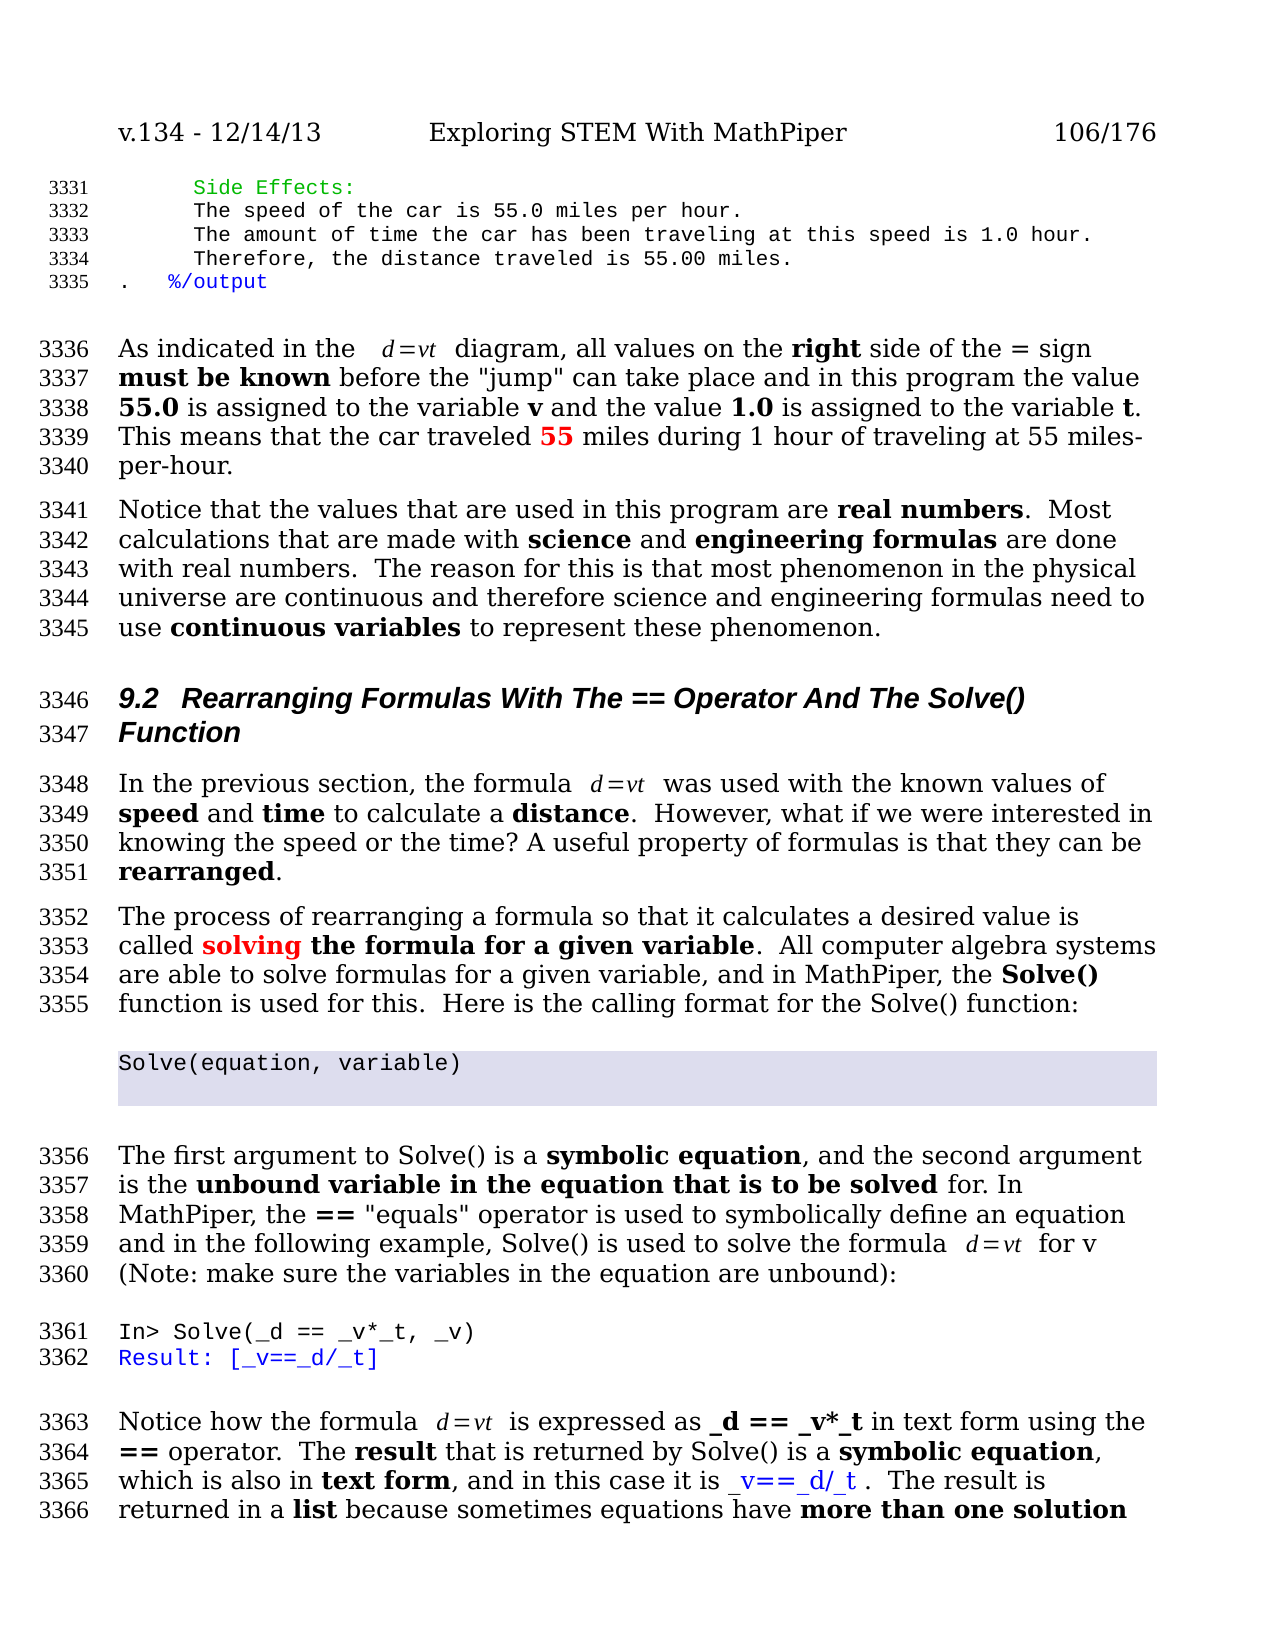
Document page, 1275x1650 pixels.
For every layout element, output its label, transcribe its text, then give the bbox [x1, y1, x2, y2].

text The speed of the car is 55.0 miles per hour. [118, 200, 1157, 224]
text Side Effects: [118, 177, 1157, 200]
text The first argument to Solve() is a symbolic equation, and the second argument is the unbound variable in the equation that is to be solved for. In MathPiper, the == "equals" operator is used to symbolically define an equation and in the following example, Solve() is used to solve the formulafor v (Note: make sure the variables in the equation are unbound): [118, 1141, 1157, 1288]
text In> Solve(_d == _v*_t, _v) [118, 1320, 1157, 1346]
text The amount of time the car has been traveling at this speed is 1.0 hour. [118, 224, 1157, 248]
text Notice how the formulais expressed as _d == _v*_t in text form using the == operator. The result that is returned by Solve() is a symbolic equation, which is also in text form, and in this case it is _v==_d/_t . The result is returned in a list because sometimes equations have more than one solution [118, 1407, 1157, 1525]
subtitle Rearranging Formulas With The == Operator And The Solve() Function [118, 681, 1157, 748]
text The process of rearranging a formula so that it calculates a desired value is called solving the formula for a given variable. All computer algebra systems are able to solve formulas for a given variable, and in MathPiper, the Solve() function is used for this. Here is the calling format for the Solve() function: [118, 902, 1157, 1019]
table_header Solve(equation, variable) [118, 1051, 1157, 1106]
text Therefore, the distance traveled is 55.00 miles. [118, 248, 1157, 271]
text . %/output [118, 271, 1157, 295]
text Result: [_v==_d/_t] [118, 1346, 1157, 1372]
text Notice that the values that are used in this program are real numbers. Most calculations that are made with science and engineering formulas are done with real numbers. The reason for this is that most phenomenon in the physical universe are continuous and therefore science and engineering formulas need to use continuous variables to represent these phenomenon. [118, 496, 1157, 642]
text In the previous section, the formulawas used with the known values of speed and time to calculate a distance. However, what if we were interested in knowing the speed or the time? A useful property of formulas is that they can be rearranged. [118, 769, 1157, 887]
text As indicated in the diagram, all values on the right side of the = sign must be known before the "jump" can take place and in this program the value 55.0 is assigned to the variable v and the value 1.0 is assigned to the variable t. This means that the car traveled 55 miles during 1 hour of traveling at 55 miles-per-hour. [118, 333, 1157, 481]
